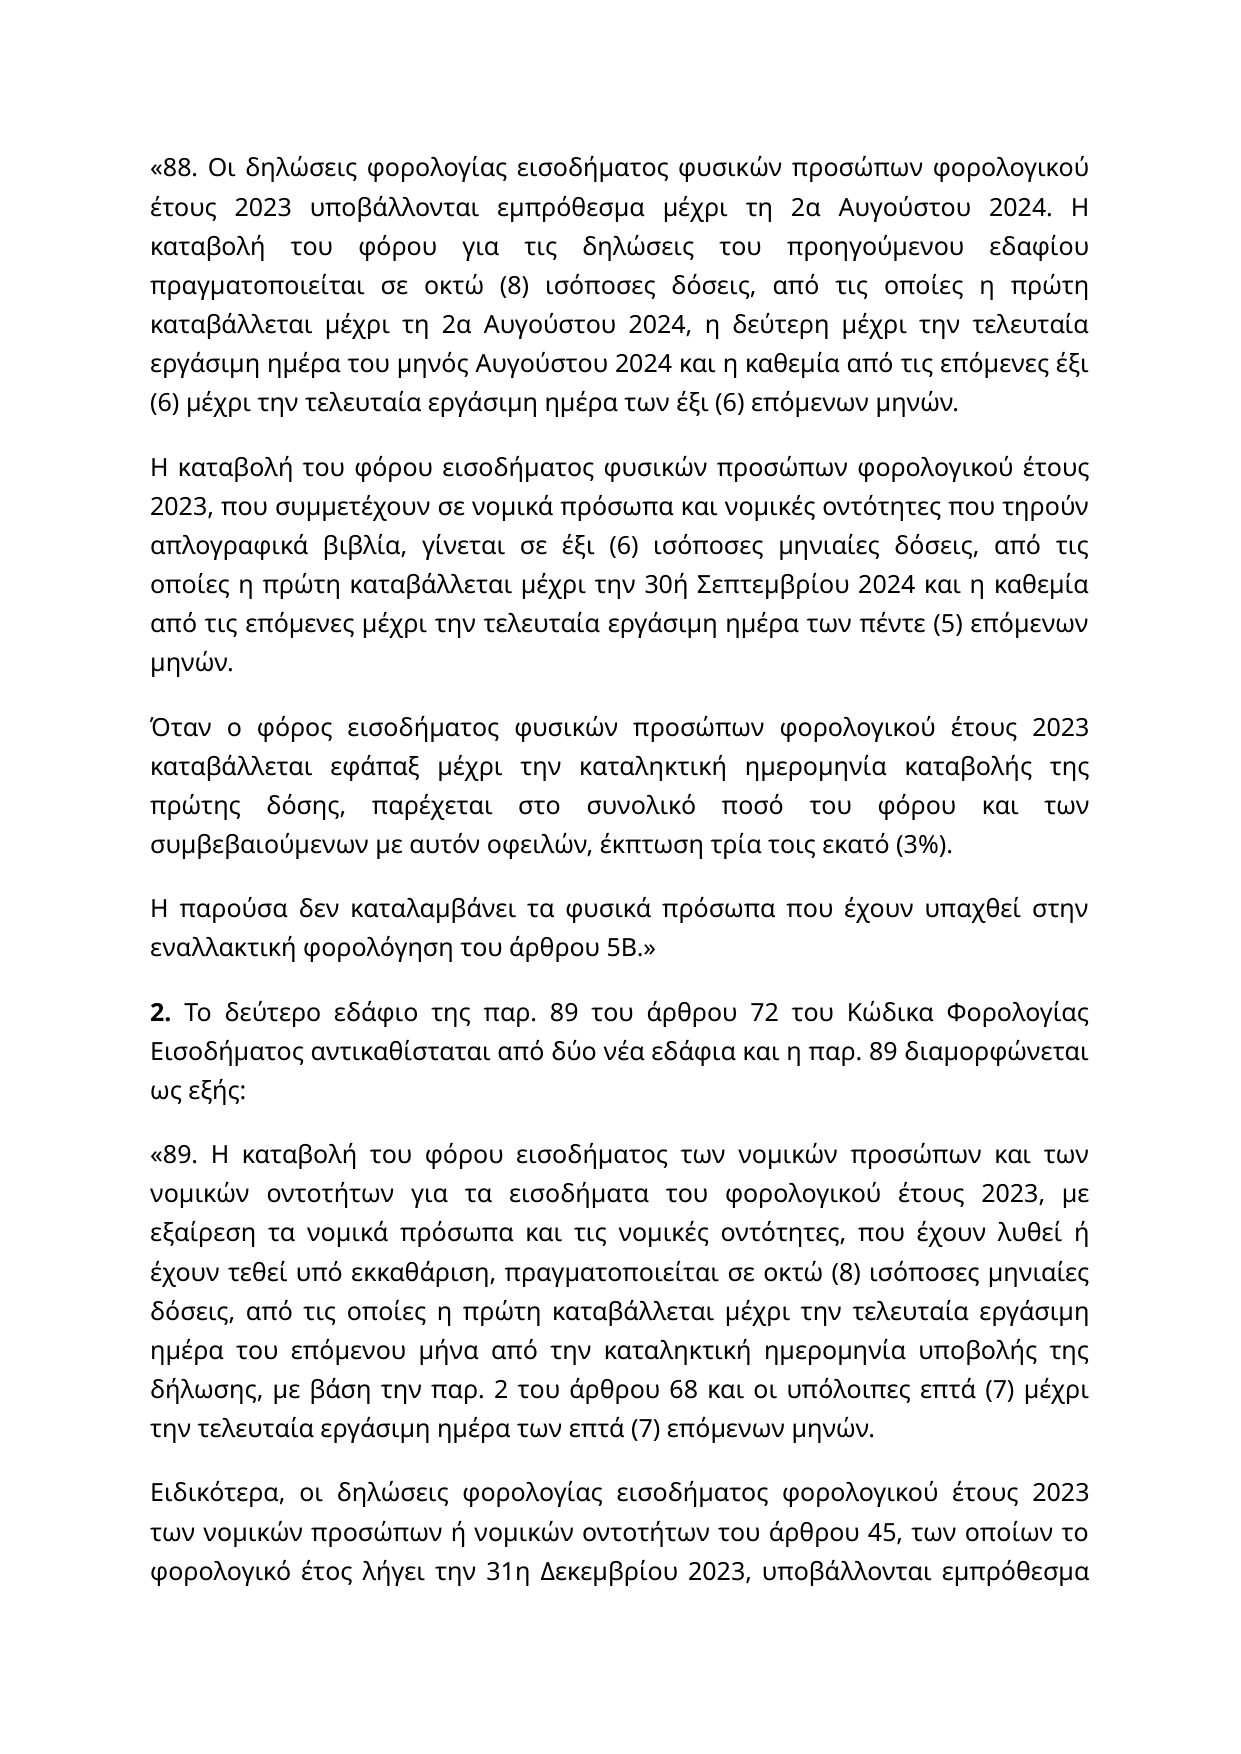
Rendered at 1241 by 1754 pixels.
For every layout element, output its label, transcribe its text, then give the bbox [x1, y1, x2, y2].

text Όταν ο φόρος εισοδήματος φυσικών προσώπων φορολογικού έτους 2023 καταβάλλεται εφάπαξ μέχρι την καταληκτική ημερομηνία καταβολής της πρώτης δόσης, παρέχεται στο συνολικό ποσό του φόρου και των συμβεβαιούμενων με αυτόν οφειλών, έκπτωση τρία τοις εκατό (3%). [150, 709, 1090, 861]
text «89. Η καταβολή του φόρου εισοδήματος των νομικών προσώπων και των νομικών οντοτήτων για τα εισοδήματα του φορολογικού έτους 2023, με εξαίρεση τα νομικά πρόσωπα και τις νομικές οντότητες, που έχουν λυθεί ή έχουν τεθεί υπό εκκαθάριση, πραγματοποιείται σε οκτώ (8) ισόποσες μηνιαίες δόσεις, από τις οποίες η πρώτη καταβάλλεται μέχρι την τελευταία εργάσιμη ημέρα του επόμενου μήνα από την καταληκτική ημερομηνία υποβολής της δήλωσης, με βάση την παρ. 2 του άρθρου 68 και οι υπόλοιπες επτά (7) μέχρι την τελευταία εργάσιμη ημέρα των επτά (7) επόμενων μηνών. [150, 1137, 1090, 1445]
text Ειδικότερα, οι δηλώσεις φορολογίας εισοδήματος φορολογικού έτους 2023 των νομικών προσώπων ή νομικών οντοτήτων του άρθρου 45, των οποίων το φορολογικό έτος λήγει την 31η Δεκεμβρίου 2023, υποβάλλονται εμπρόθεσμα [150, 1475, 1090, 1587]
text Η παρούσα δεν καταλαμβάνει τα φυσικά πρόσωπα που έχουν υπαχθεί στην εναλλακτική φορολόγηση του άρθρου 5Β.» [150, 891, 1090, 964]
text 2. Το δεύτερο εδάφιο της παρ. 89 του άρθρου 72 του Κώδικα Φορολογίας Εισοδήματος αντικαθίσταται από δύο νέα εδάφια και η παρ. 89 διαμορφώνεται ως εξής: [150, 994, 1090, 1107]
text Η καταβολή του φόρου εισοδήματος φυσικών προσώπων φορολογικού έτους 2023, που συμμετέχουν σε νομικά πρόσωπα και νομικές οντότητες που τηρούν απλογραφικά βιβλία, γίνεται σε έξι (6) ισόποσες μηνιαίες δόσεις, από τις οποίες η πρώτη καταβάλλεται μέχρι την 30ή Σεπτεμβρίου 2024 και η καθεμία από τις επόμενες μέχρι την τελευταία εργάσιμη ημέρα των πέντε (5) επόμενων μηνών. [150, 449, 1090, 679]
text «88. Οι δηλώσεις φορολογίας εισοδήματος φυσικών προσώπων φορολογικού έτους 2023 υποβάλλονται εμπρόθεσμα μέχρι τη 2α Αυγούστου 2024. Η καταβολή του φόρου για τις δηλώσεις του προηγούμενου εδαφίου πραγματοποιείται σε οκτώ (8) ισόποσες δόσεις, από τις οποίες η πρώτη καταβάλλεται μέχρι τη 2α Αυγούστου 2024, η δεύτερη μέχρι την τελευταία εργάσιμη ημέρα του μηνός Αυγούστου 2024 και η καθεμία από τις επόμενες έξι (6) μέχρι την τελευταία εργάσιμη ημέρα των έξι (6) επόμενων μηνών. [150, 150, 1090, 419]
